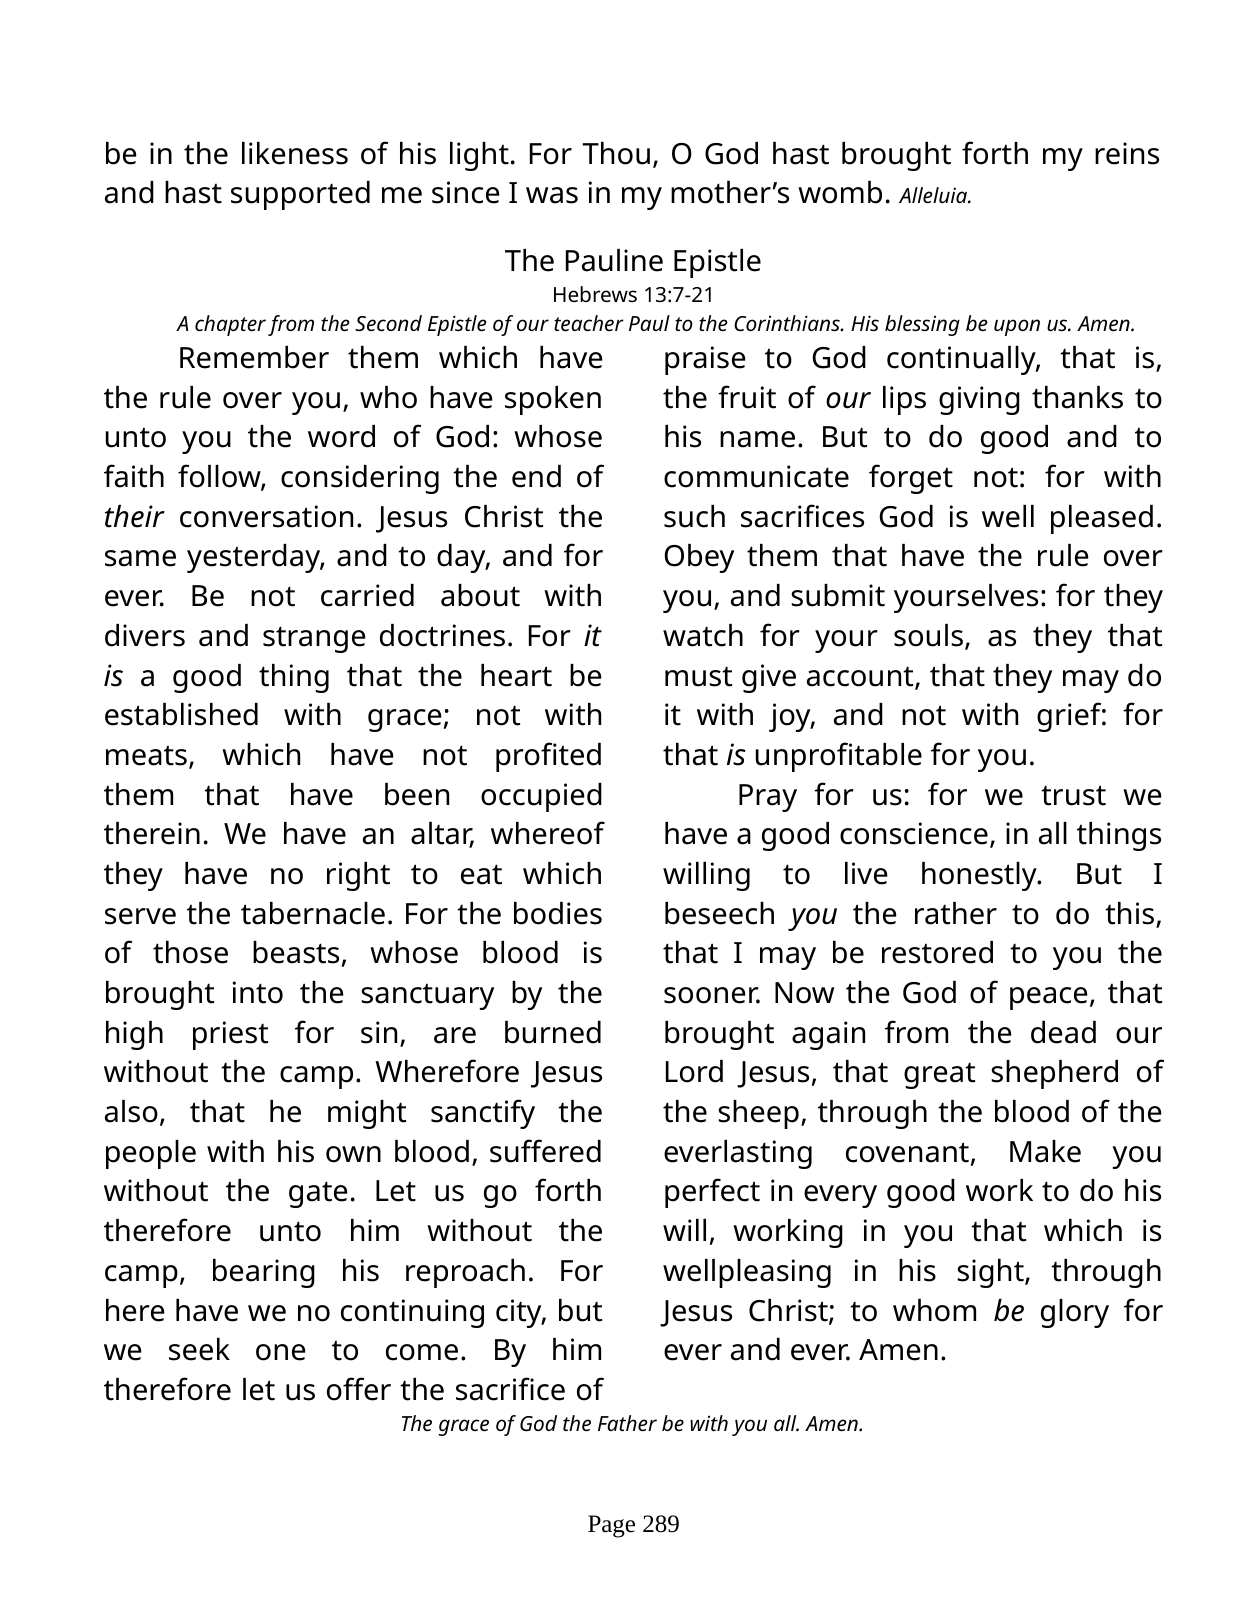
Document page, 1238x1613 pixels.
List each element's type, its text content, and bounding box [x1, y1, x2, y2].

text A chapter from the Second Epistle of our teacher Paul to the Corinthians. His blessing be upon us. Amen. [103, 309, 1163, 337]
text praise to God continually, that is, the fruit of our lips giving thanks to his name. But to do good and to communicate forget not: for with such sacrifices God is well pleased. Obey them that have the rule over you, and submit yourselves: for they watch for your souls, as they that must give account, that they may do it with joy, and not with grief: for that is unprofitable for you. [663, 337, 1163, 774]
text be in the likeness of his light. For Thou, O God hast brought forth my reins and hast supported me since I was in my mother’s womb. Alleluia. [103, 133, 1163, 212]
text The Pauline Epistle [103, 241, 1163, 280]
text The grace of God the Father be with you all. Amen. [103, 1409, 1163, 1437]
text Pray for us: for we trust we have a good conscience, in all things willing to live honestly. But I beseech you the rather to do this, that I may be restored to you the sooner. Now the God of peace, that brought again from the dead our Lord Jesus, that great shepherd of the sheep, through the blood of the everlasting covenant, Make you perfect in every good work to do his will, working in you that which is wellpleasing in his sight, through Jesus Christ; to whom be glory for ever and ever. Amen. [663, 774, 1163, 1369]
text Remember them which have the rule over you, who have spoken unto you the word of God: whose faith follow, considering the end of their conversation. Jesus Christ the same yesterday, and to day, and for ever. Be not carried about with divers and strange doctrines. For it is a good thing that the heart be established with grace; not with meats, which have not profited them that have been occupied therein. We have an altar, whereof they have no right to eat which serve the tabernacle. For the bodies of those beasts, whose blood is brought into the sanctuary by the high priest for sin, are burned without the camp. Wherefore Jesus also, that he might sanctify the people with his own blood, suffered without the gate. Let us go forth therefore unto him without the camp, bearing his reproach. For here have we no continuing city, but we seek one to come. By him therefore let us offer the sacrifice of [103, 337, 604, 1409]
text Hebrews 13:7-21 [103, 280, 1163, 309]
